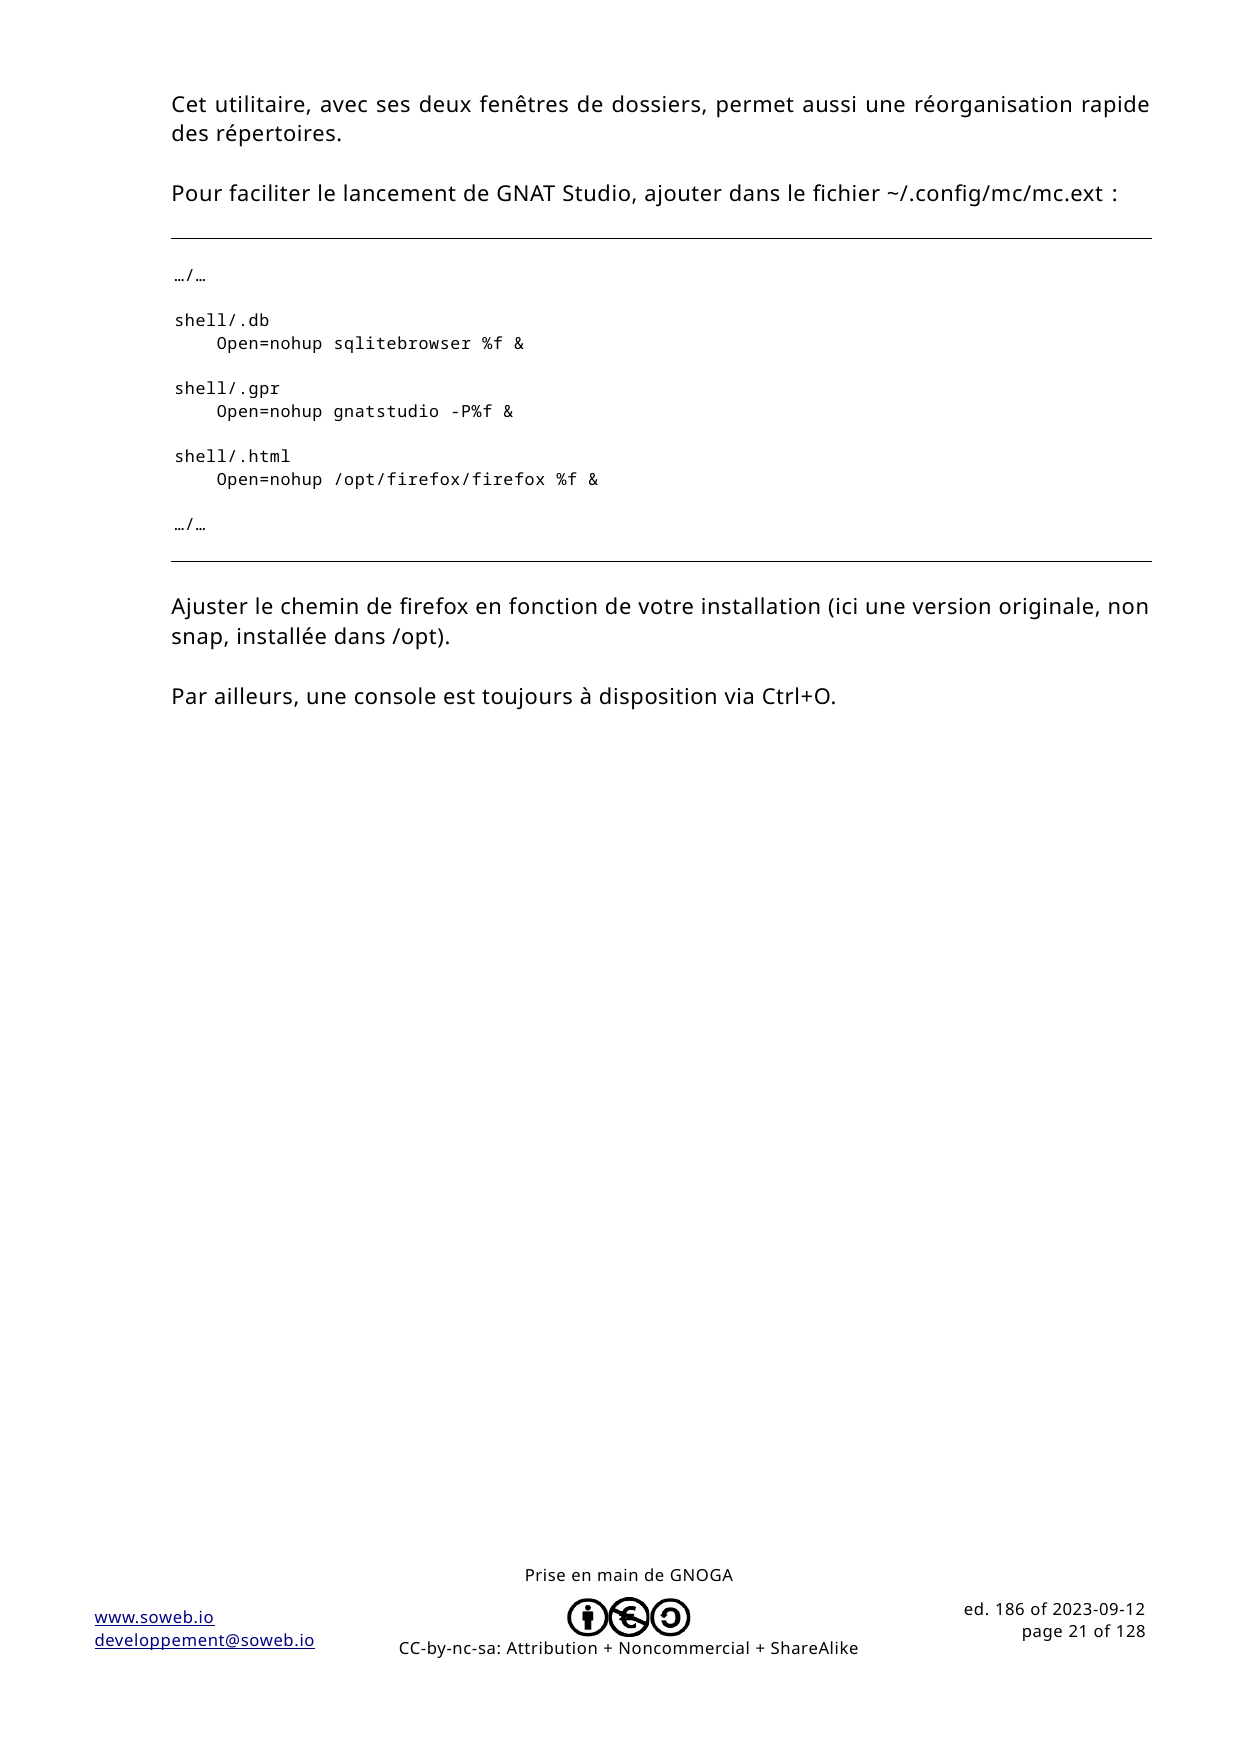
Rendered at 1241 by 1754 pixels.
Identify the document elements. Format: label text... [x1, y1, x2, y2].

list Open=nohup /opt/firefox/firefox %f & …/… [171, 464, 1152, 561]
text Ajuster le chemin de firefox en fonction de votre installation (ici une version originale, non snap, installée dans /opt). [171, 591, 1152, 651]
text Pour faciliter le lancement de GNAT Studio, ajouter dans le fichier ~/.config/mc/mc.ext : [171, 178, 1152, 208]
list …/… [171, 239, 1152, 283]
text Cet utilitaire, avec ses deux fenêtres de dossiers, permet aussi une réorganisation rapide des répertoires. [171, 88, 1152, 148]
list shell/.gpr [171, 374, 1152, 396]
list Open=nohup gnatstudio -P%f & shell/.html [171, 396, 1152, 464]
text Par ailleurs, une console est toujours à disposition via Ctrl+O. [171, 681, 1152, 710]
list Open=nohup sqlitebrowser %f & [171, 328, 1152, 354]
list shell/.db [171, 283, 1152, 328]
picture [566, 1597, 691, 1637]
